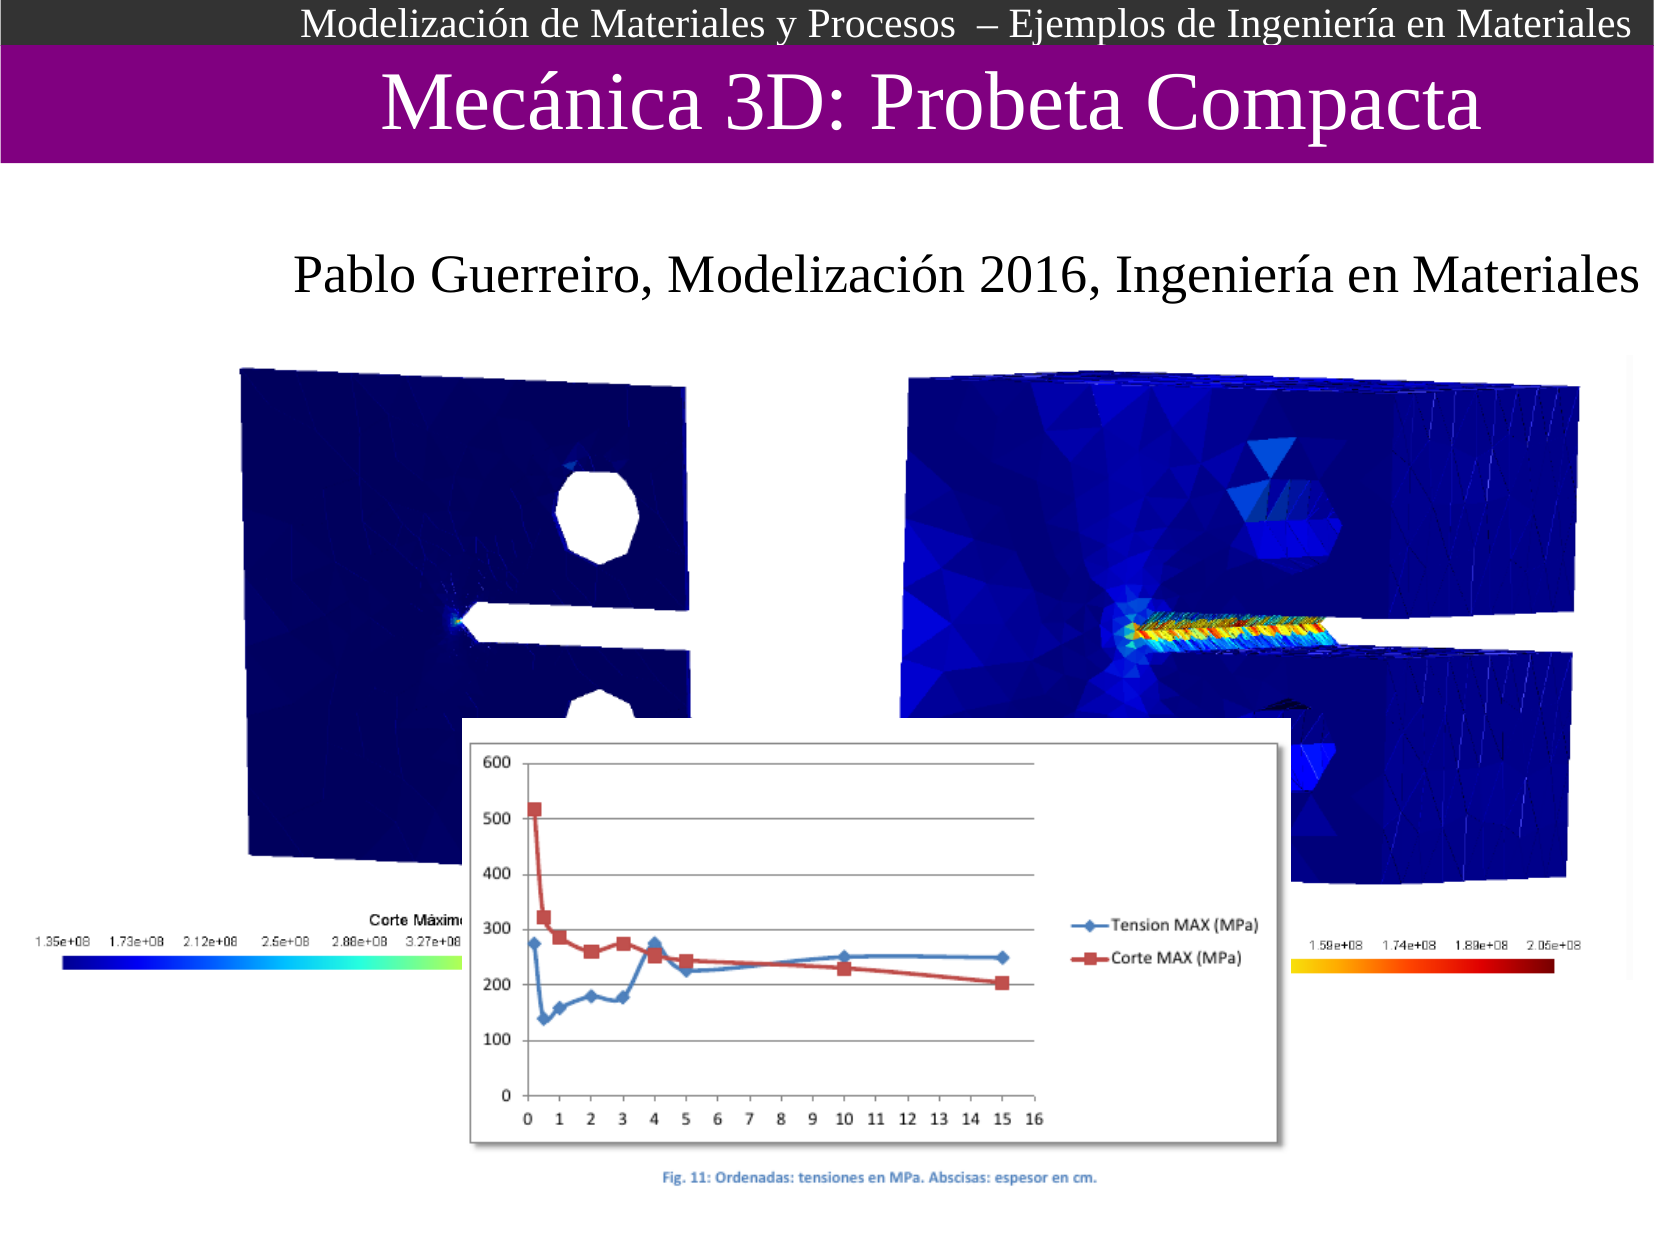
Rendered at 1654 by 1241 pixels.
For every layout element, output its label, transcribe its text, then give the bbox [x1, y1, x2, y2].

picture [26, 355, 1633, 1197]
text_box Mecánica 3D: Probeta Compacta [230, 47, 1634, 162]
text_box Pablo Guerreiro, Modelización 2016, Ingeniería en Materiales [278, 237, 1654, 372]
